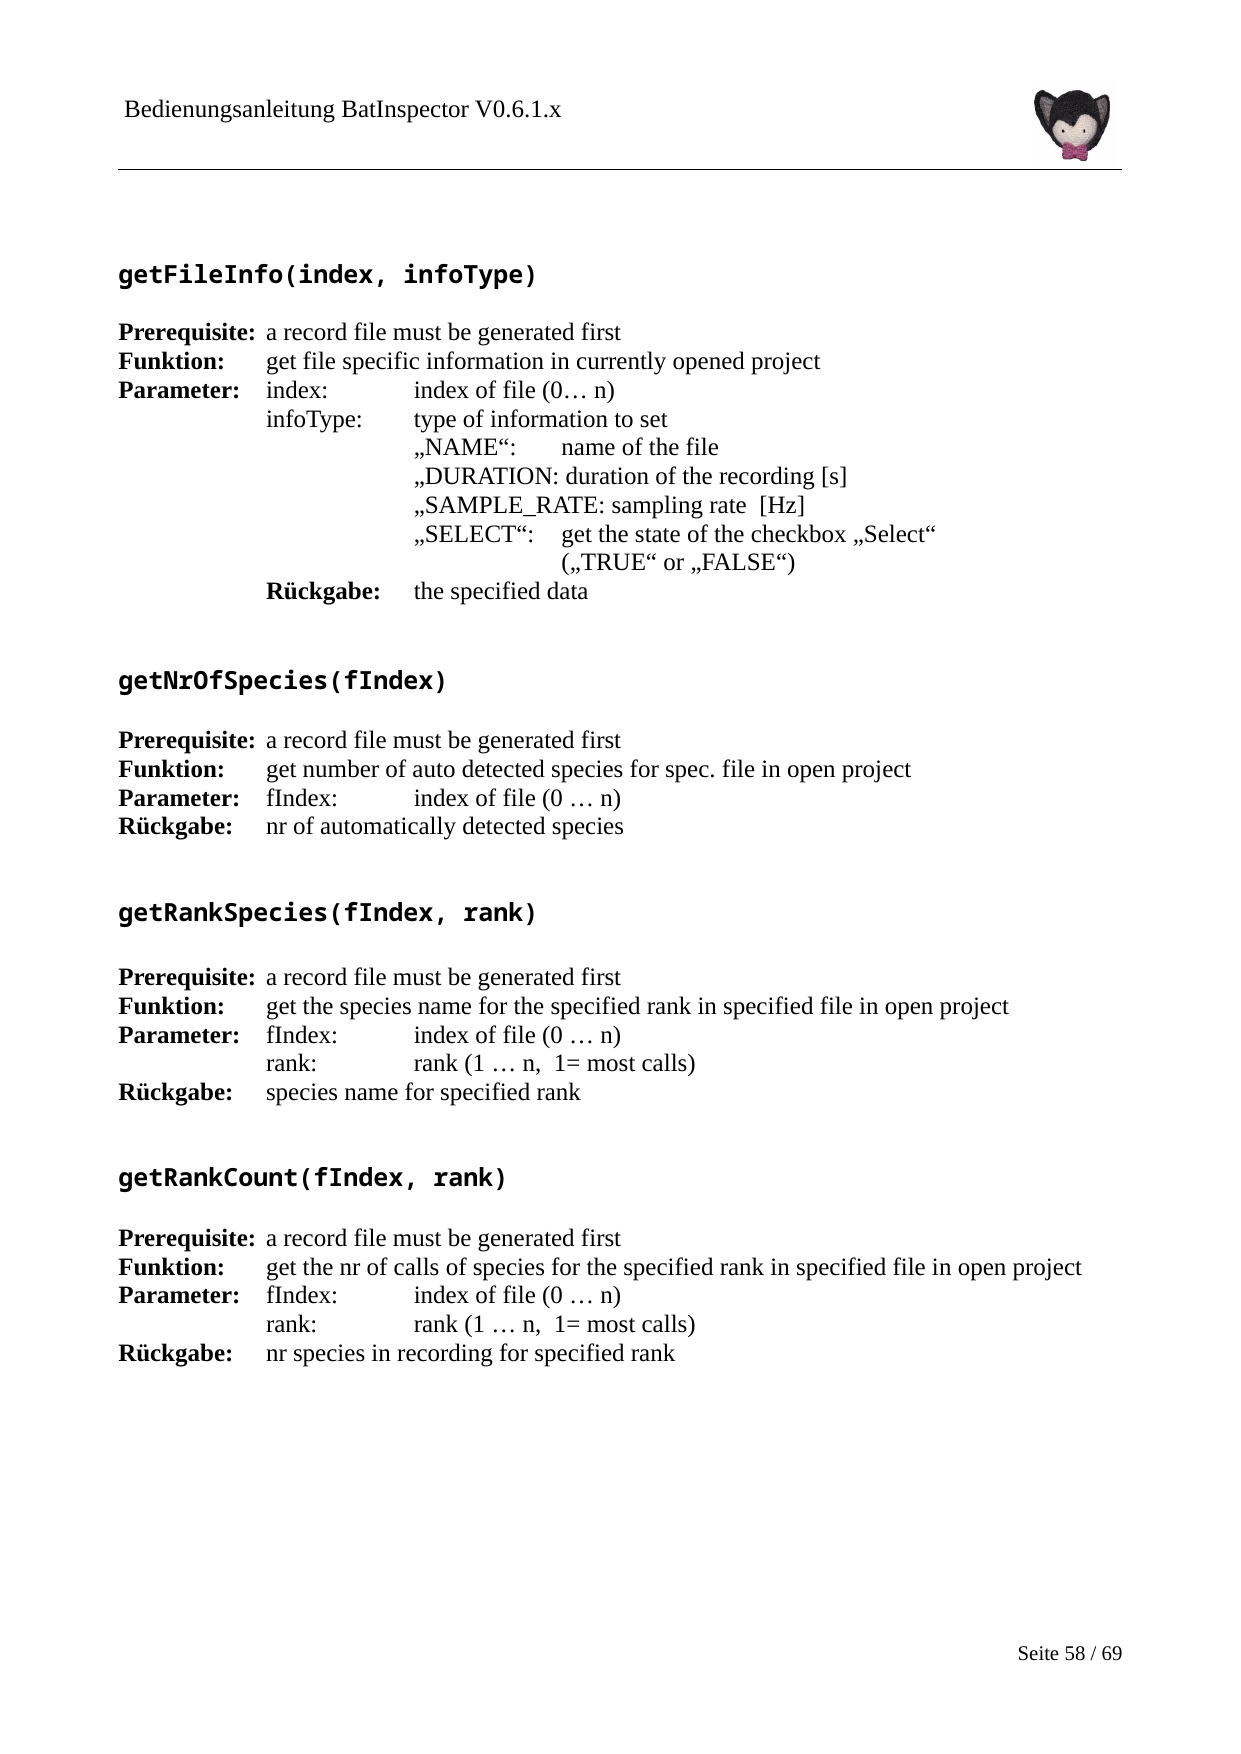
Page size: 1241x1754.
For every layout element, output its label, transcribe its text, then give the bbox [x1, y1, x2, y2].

text Parameter: fIndex: index of file (0 … n) rank: rank (1 … n, 1= most calls) [118, 1280, 1122, 1338]
text Prerequisite: a record file must be generated first [118, 962, 1122, 991]
text Prerequisite: a record file must be generated first [118, 725, 1122, 754]
text Parameter: fIndex: index of file (0 … n) [118, 783, 1122, 811]
text Rückgabe: nr species in recording for specified rank [118, 1338, 1122, 1367]
text Rückgabe: nr of automatically detected species [118, 811, 1122, 840]
text getRankSpecies(fIndex, rank) [118, 894, 1122, 928]
text Funktion: get the nr of calls of species for the specified rank in specified file in open project [118, 1252, 1122, 1280]
text getNrOfSpecies(fIndex) [118, 662, 1122, 696]
text Parameter: fIndex: index of file (0 … n) rank: rank (1 … n, 1= most calls) [118, 1020, 1122, 1077]
text Prerequisite: a record file must be generated first [118, 1223, 1122, 1252]
text Parameter: index: index of file (0… n) infoType: type of information to set „NAME“: name of the file „DURATION: duration of the recording [s] „SAMPLE_RATE: sampling rate [Hz] „SELECT“: get the state of the checkbox „Select“ („TRUE“ or „FALSE“) [118, 375, 1122, 576]
text Funktion: get the species name for the specified rank in specified file in open project [118, 991, 1122, 1020]
text getFileInfo(index, infoType) [118, 257, 1122, 291]
text Funktion: get number of auto detected species for spec. file in open project [118, 754, 1122, 783]
picture [1030, 80, 1119, 169]
text getRankCount(fIndex, rank) [118, 1160, 1122, 1194]
text Rückgabe: species name for specified rank [118, 1077, 1122, 1106]
text Funktion: get file specific information in currently opened project [118, 346, 1122, 375]
text Prerequisite: a record file must be generated first [118, 317, 1122, 346]
text Rückgabe: the specified data [118, 576, 1122, 605]
